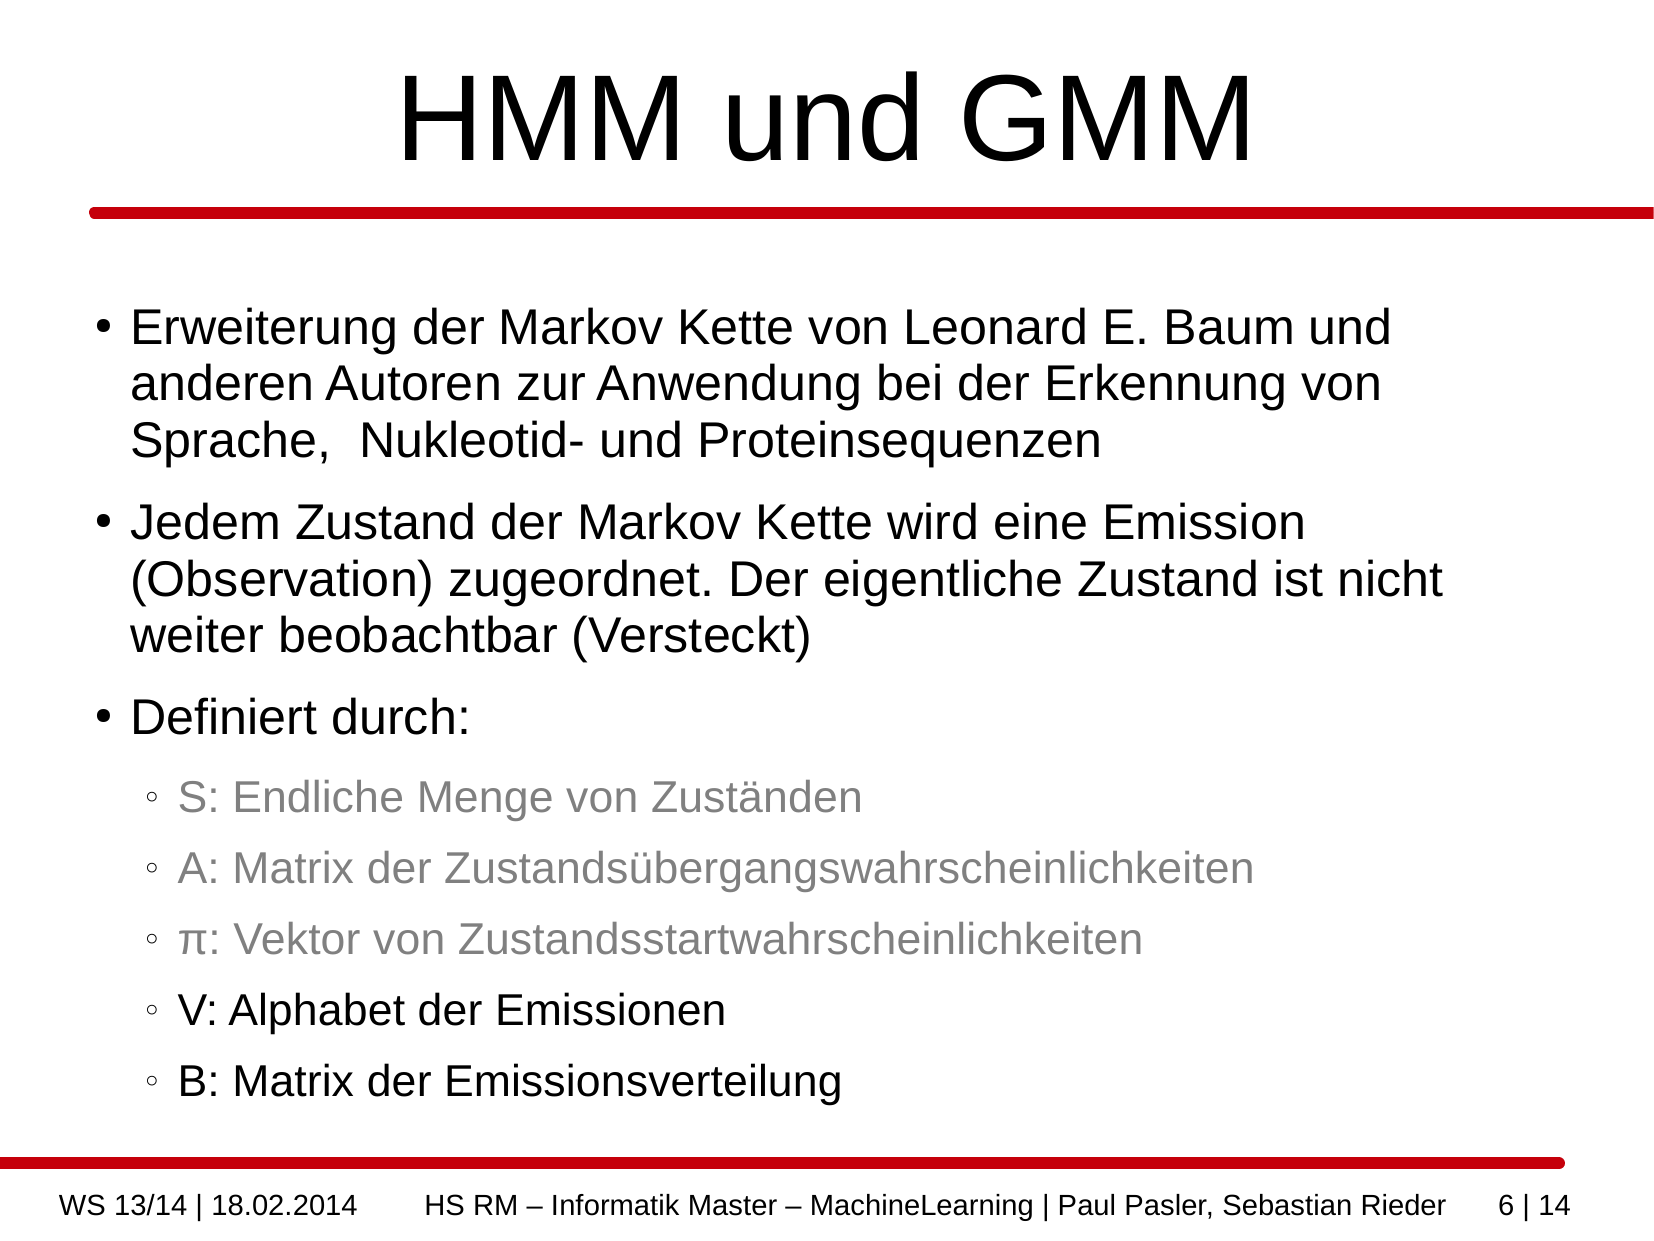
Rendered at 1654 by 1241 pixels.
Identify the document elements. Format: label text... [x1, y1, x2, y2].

list Erweiterung der Markov Kette von Leonard E. Baum und anderen Autoren zur Anwendung bei der Erkennung von Sprache, Nukleotid- und Proteinsequenzen Jedem Zustand der Markov Kette wird eine Emission (Observation) zugeordnet. Der eigentliche Zustand ist nicht weiter beobachtbar (Versteckt) Definiert durch: S: Endliche Menge von Zuständen A: Matrix der Zustandsübergangswahrscheinlichkeiten π: Vektor von Zustandsstartwahrscheinlichkeiten V: Alphabet der Emissionen B: Matrix der Emissionsverteilung [82, 299, 1571, 1111]
title HMM und GMM [82, 47, 1571, 189]
